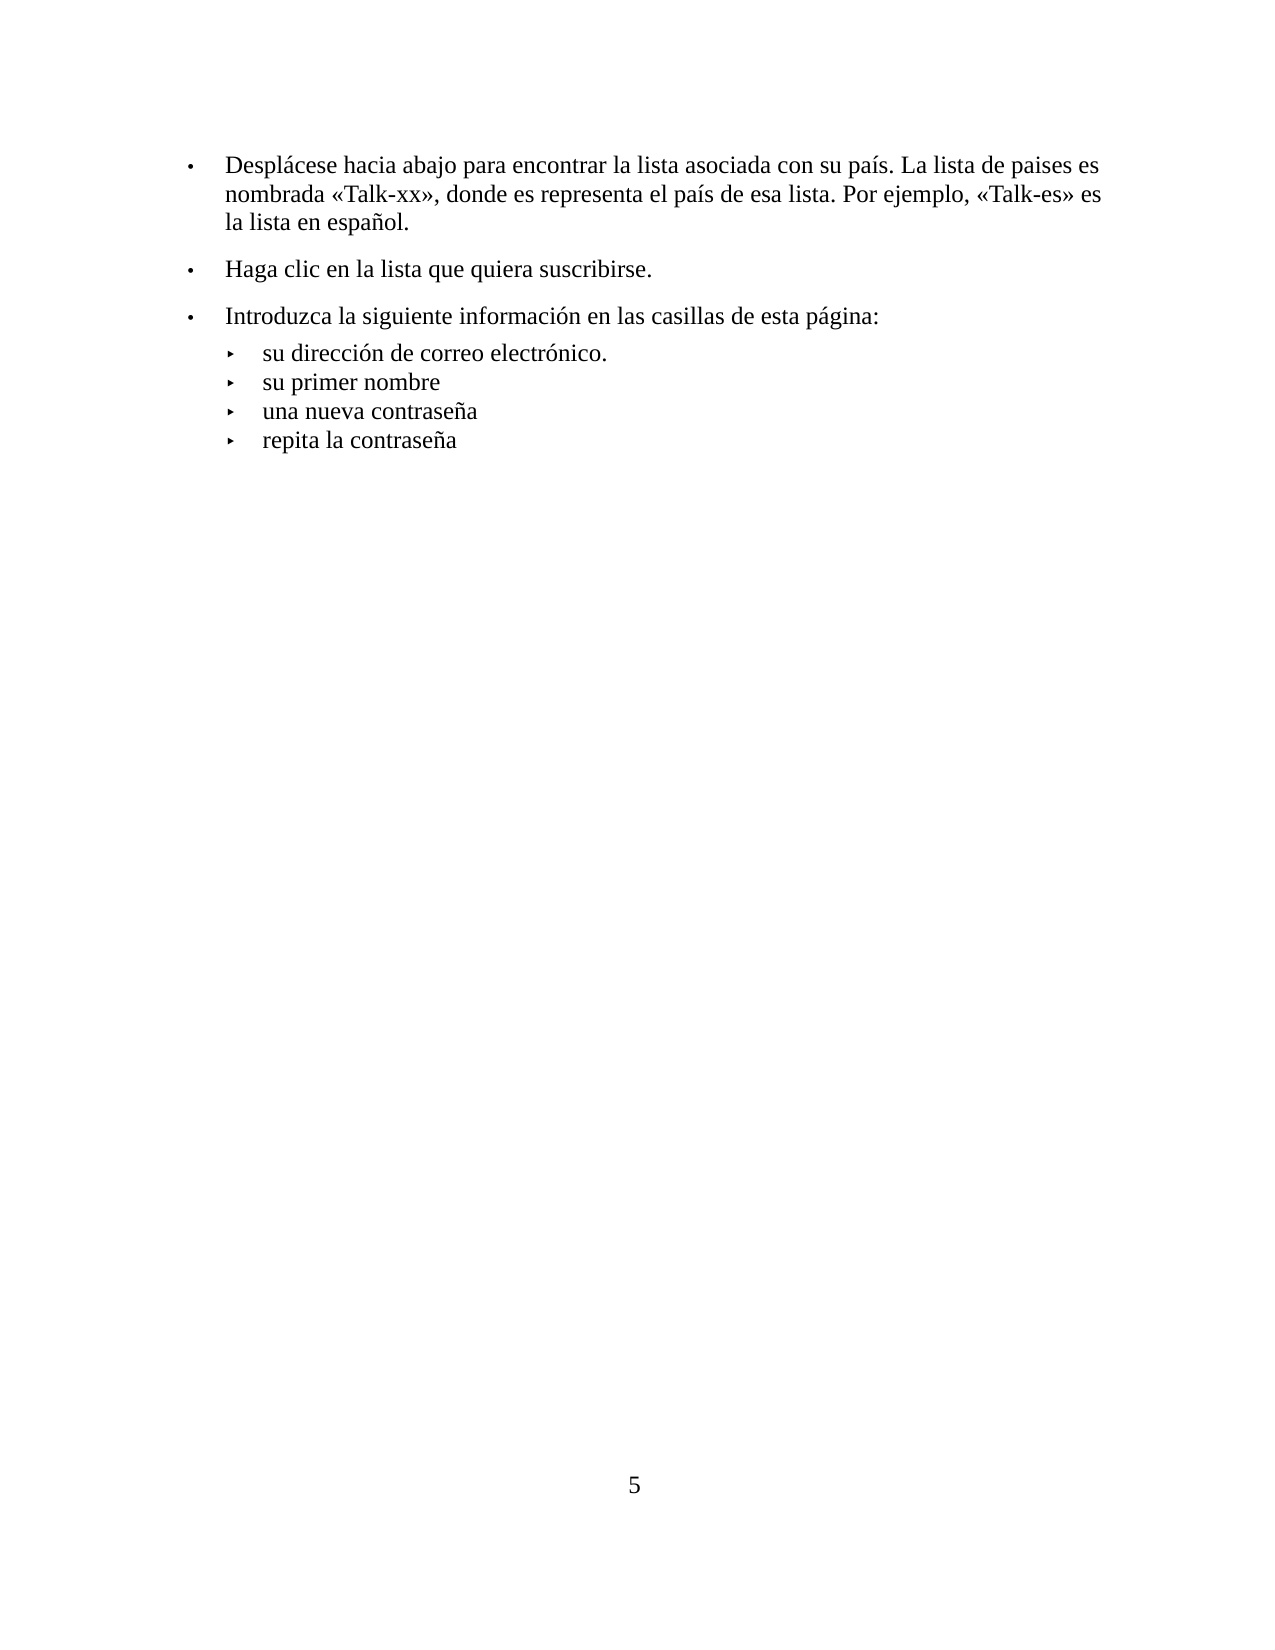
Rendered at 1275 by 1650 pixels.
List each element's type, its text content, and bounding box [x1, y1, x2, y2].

list su primer nombre [225, 367, 1125, 396]
list su dirección de correo electrónico. [225, 338, 1125, 367]
list Desplácese hacia abajo para encontrar la lista asociada con su país. La lista de paises es nombrada «­Talk-xx», donde es representa el país de esa lista. Por ejemplo, «Talk-es» es la lista en español. [187, 150, 1125, 236]
list una nueva contraseña [225, 396, 1125, 425]
list repita la contraseña [225, 425, 1125, 453]
list Introduzca la siguiente información en las casillas de esta página: [187, 301, 1125, 329]
list Haga clic en la lista que quiera suscribirse. [187, 254, 1125, 283]
